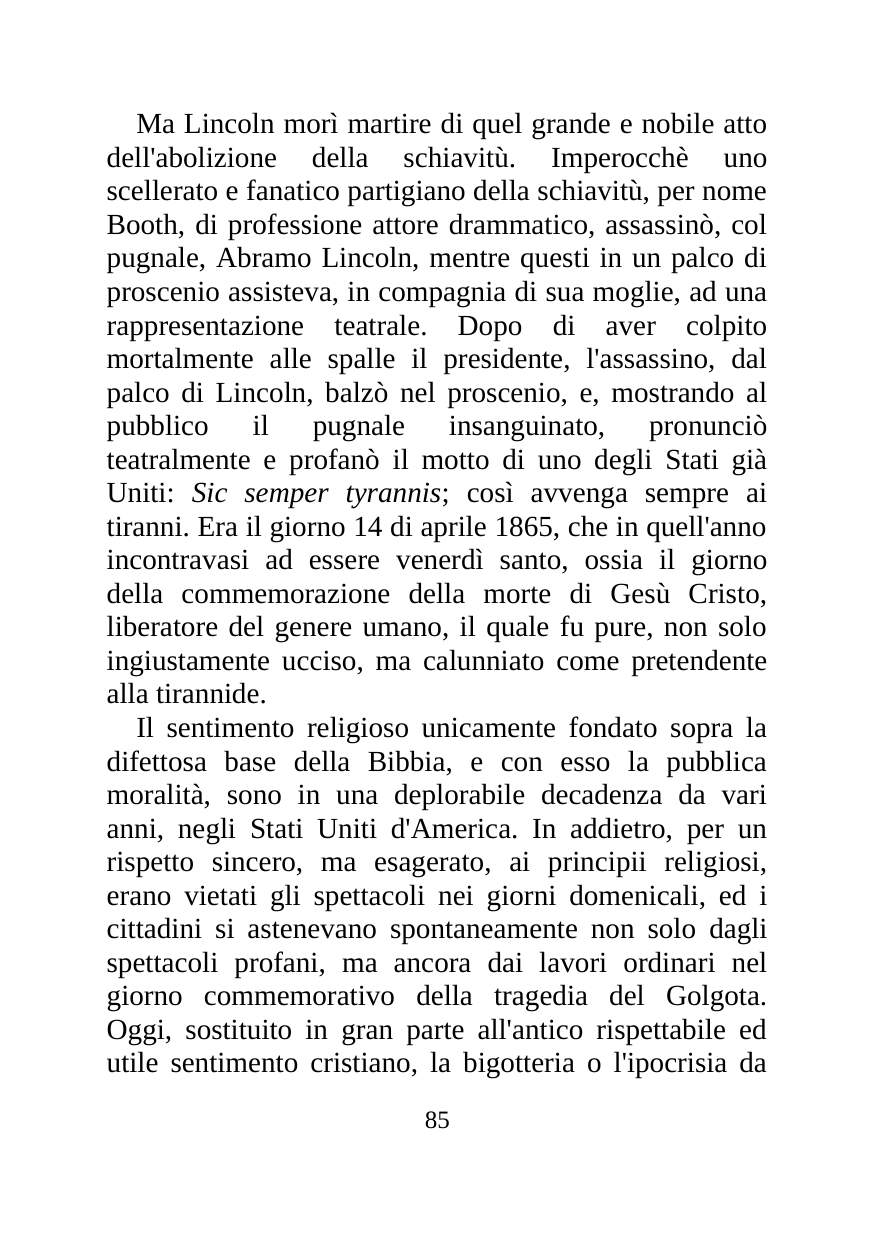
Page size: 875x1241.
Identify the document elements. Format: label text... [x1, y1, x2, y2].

text Ma Lincoln morì martire di quel grande e nobile atto dell'abolizione della schiavitù. Imperocchè uno scellerato e fanatico partigiano della schiavitù, per nome Booth, di professione attore drammatico, assassinò, col pugnale, Abramo Lincoln, mentre questi in un palco di proscenio assisteva, in compagnia di sua moglie, ad una rappresentazione teatrale. Dopo di aver colpito mortalmente alle spalle il presidente, l'assassino, dal palco di Lincoln, balzò nel proscenio, e, mostrando al pubblico il pugnale insanguinato, pronunciò teatralmente e profanò il motto di uno degli Stati già Uniti: Sic semper tyrannis; così avvenga sempre ai tiranni. Era il giorno 14 di aprile 1865, che in quell'anno incontravasi ad essere venerdì santo, ossia il giorno della commemorazione della morte di Gesù Cristo, liberatore del genere umano, il quale fu pure, non solo ingiustamente ucciso, ma calunniato come pretendente alla tirannide. [106, 106, 768, 710]
text Il sentimento religioso unicamente fondato sopra la difettosa base della Bibbia, e con esso la pubblica moralità, sono in una deplorabile decadenza da vari anni, negli Stati Uniti d'America. In addietro, per un rispetto sincero, ma esagerato, ai principii religiosi, erano vietati gli spettacoli nei giorni domenicali, ed i cittadini si astenevano spontaneamente non solo dagli spettacoli profani, ma ancora dai lavori ordinari nel giorno commemorativo della tragedia del Golgota. Oggi, sostituito in gran parte all'antico rispettabile ed utile sentimento cristiano, la bigotteria o l'ipocrisia da [106, 710, 768, 1079]
